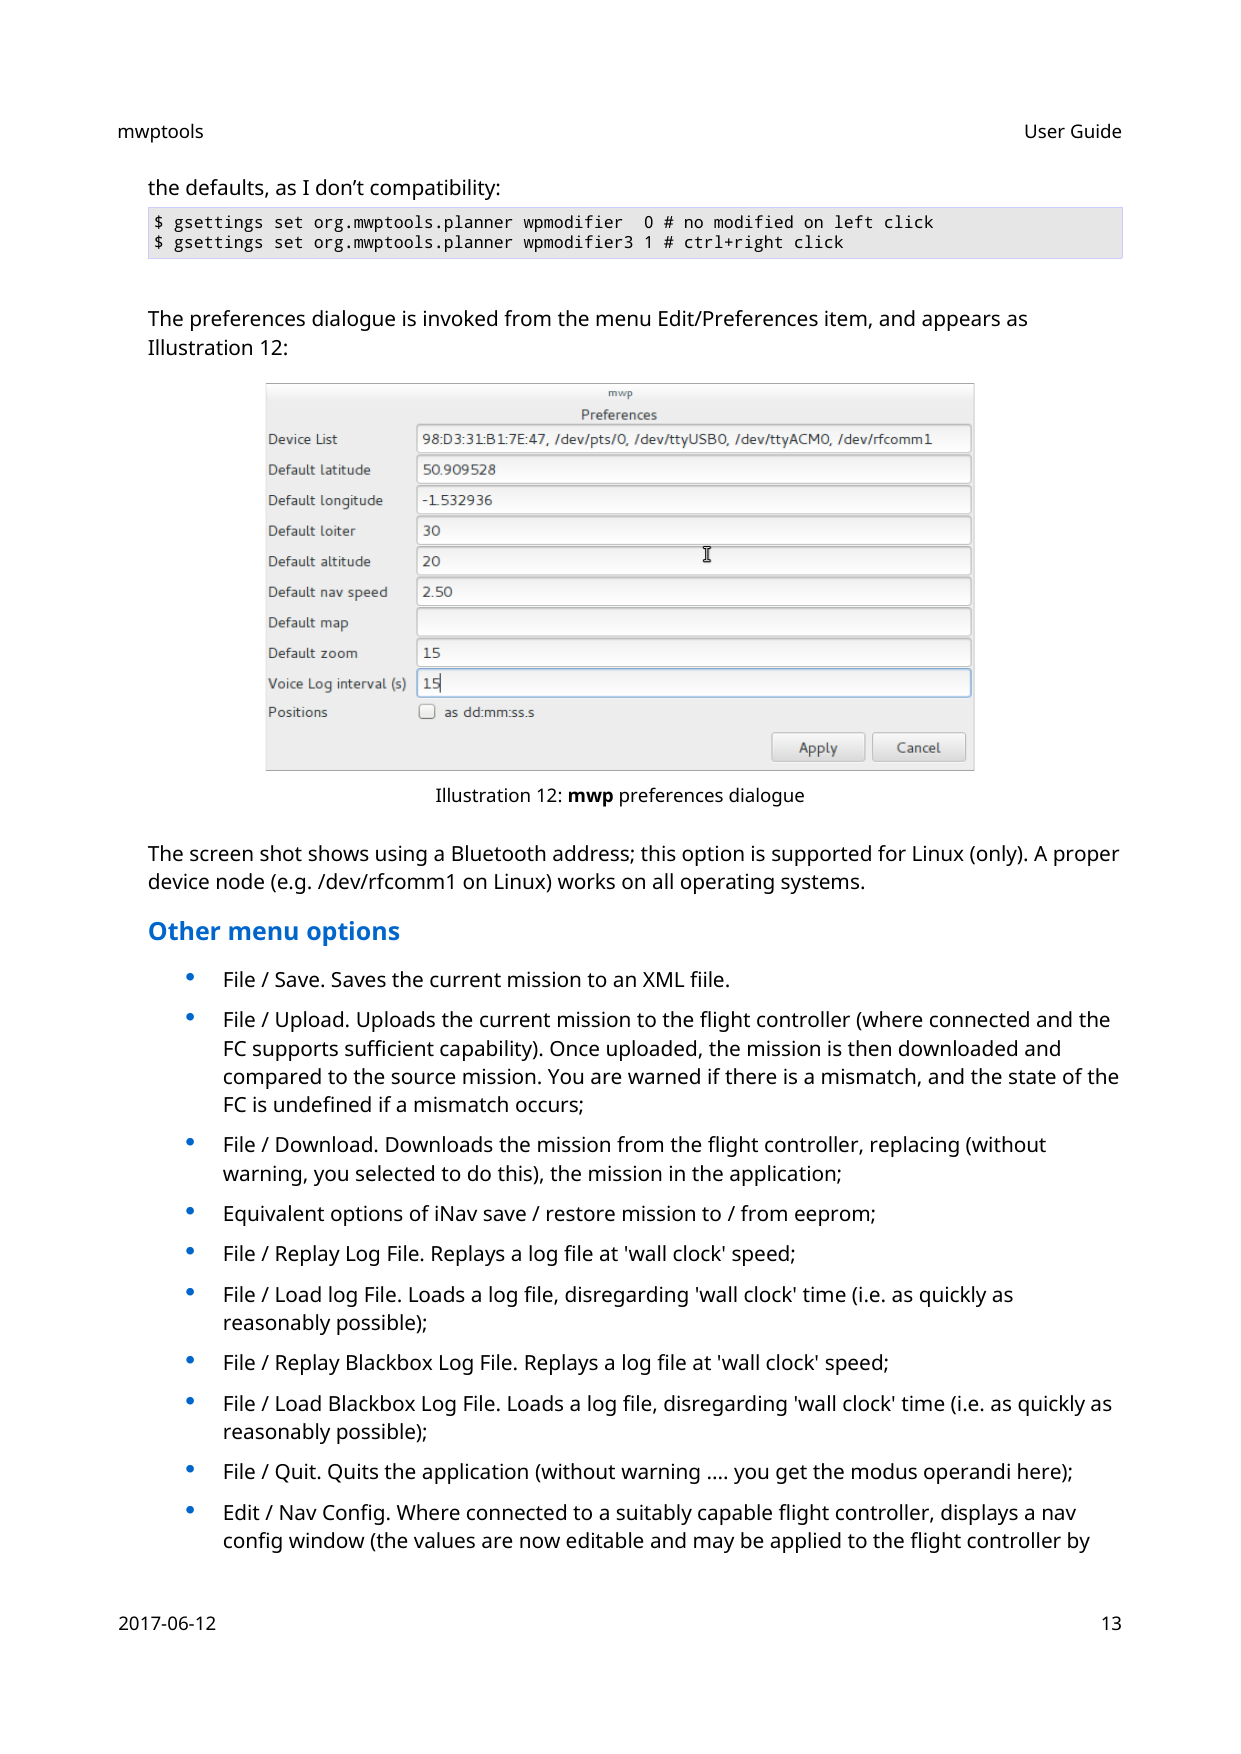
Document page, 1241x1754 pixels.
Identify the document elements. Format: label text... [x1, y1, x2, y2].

text The screen shot shows using a Bluetooth address; this option is supported for Linux (only). A proper device node (e.g. /dev/rfcomm1 on Linux) works on all operating systems. [148, 839, 1122, 895]
text Illustration 12: mwp preferences dialogue [244, 771, 996, 808]
text $ gsettings set org.mwptools.planner wpmodifier 0 # no modified on left click [149, 208, 1122, 227]
list File / Load log File. Loads a log file, disregarding 'wall clock' time (i.e. as quickly as reasonably possible); [185, 1280, 1122, 1337]
text The preferences dialogue is invoked from the menu Edit/Preferences item, and appears as Illustration 12: [148, 304, 1122, 361]
list Edit / Nav Config. Where connected to a suitably capable flight controller, displays a nav config window (the values are now editable and may be applied to the flight controller by [185, 1498, 1122, 1555]
subtitle Other menu options [148, 913, 1122, 947]
list File / Upload. Uploads the current mission to the flight controller (where connected and the FC supports sufficient capability). Once uploaded, the mission is then downloaded and compared to the source mission. You are warned if there is a mismatch, and the state of the FC is undefined if a mismatch occurs; [185, 1005, 1122, 1118]
list File / Load Blackbox Log File. Loads a log file, disregarding 'wall clock' time (i.e. as quickly as reasonably possible); [185, 1389, 1122, 1446]
text $ gsettings set org.mwptools.planner wpmodifier3 1 # ctrl+right click [149, 227, 1122, 258]
list File / Quit. Quits the application (without warning .... you get the modus operandi here); [185, 1457, 1122, 1486]
picture [265, 383, 975, 771]
list File / Save. Saves the current mission to an XML fiile. [185, 965, 1122, 993]
list Equivalent options of iNav save / restore mission to / from eeprom; [185, 1199, 1122, 1227]
list File / Replay Blackbox Log File. Replays a log file at 'wall clock' speed; [185, 1348, 1122, 1377]
list File / Download. Downloads the mission from the flight controller, replacing (without warning, you selected to do this), the mission in the application; [185, 1130, 1122, 1187]
list File / Replay Log File. Replays a log file at 'wall clock' speed; [185, 1239, 1122, 1268]
text the defaults, as I don’t compatibility: [148, 173, 1122, 201]
